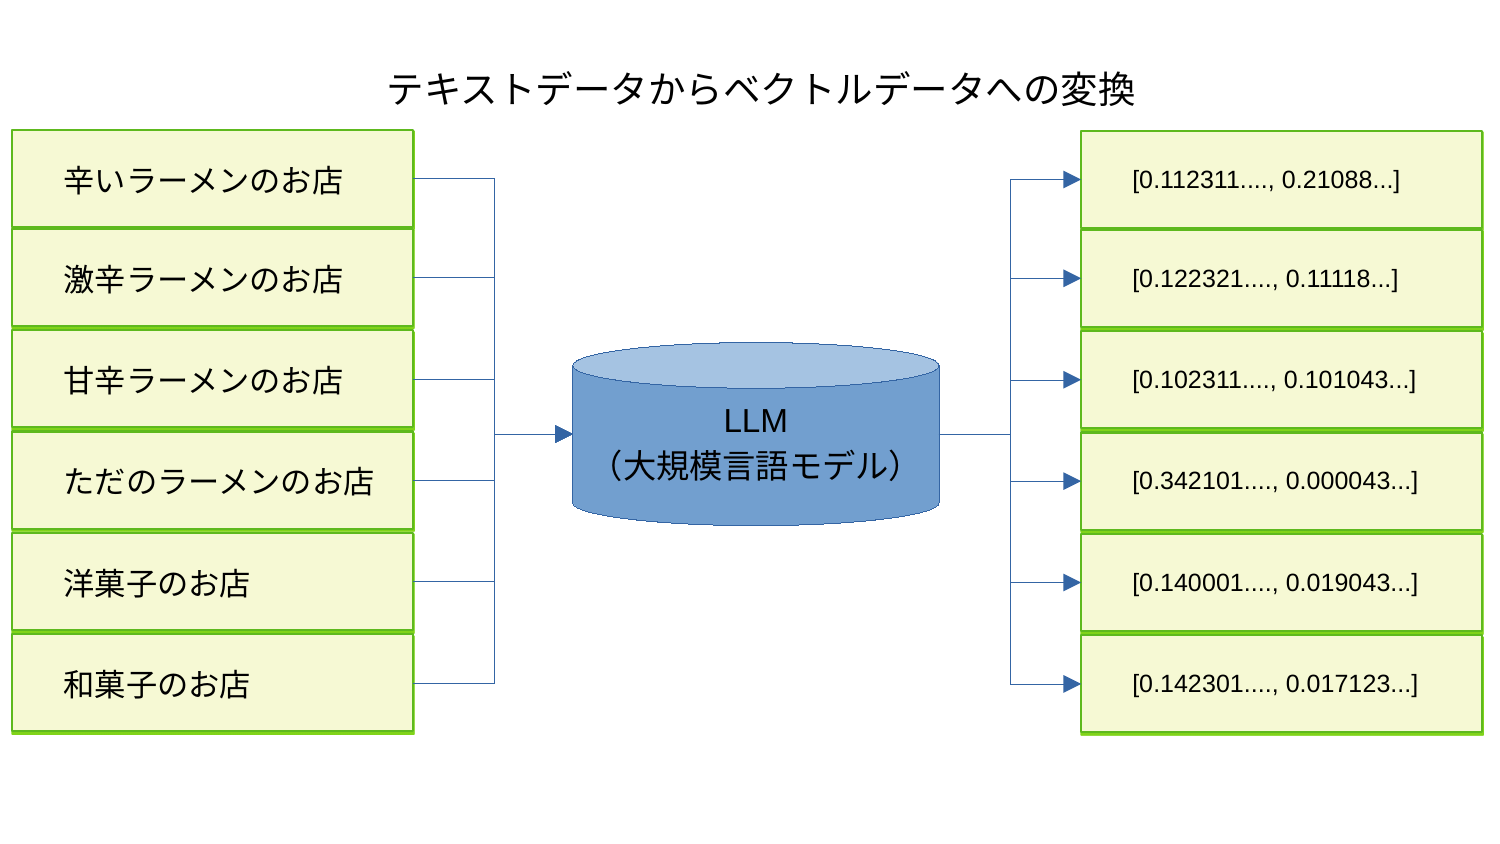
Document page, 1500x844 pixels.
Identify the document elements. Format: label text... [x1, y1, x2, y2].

text_box [0.140001...., 0.019043...] [1081, 533, 1483, 632]
text_box 洋菓子のお店 [12, 532, 414, 631]
text_box [0.142301...., 0.017123...] [1081, 635, 1483, 733]
text_box テキストデータからベクトルデータへの変換 [372, 53, 1152, 106]
text_box ただのラーメンのお店 [12, 431, 414, 529]
text_box [0.122321...., 0.11118...] [1081, 229, 1483, 327]
text_box [0.102311...., 0.101043...] [1081, 331, 1483, 429]
text_box 激辛ラーメンのお店 [12, 228, 414, 326]
text_box 辛いラーメンのお店 [12, 129, 414, 228]
text_box [0.112311...., 0.21088...] [1081, 130, 1483, 229]
text_box 和菓子のお店 [12, 634, 414, 732]
text_box 甘辛ラーメンのお店 [12, 330, 414, 428]
text_box [0.342101...., 0.000043...] [1081, 432, 1483, 530]
text_box LLM （大規模言語モデル） [572, 366, 940, 526]
